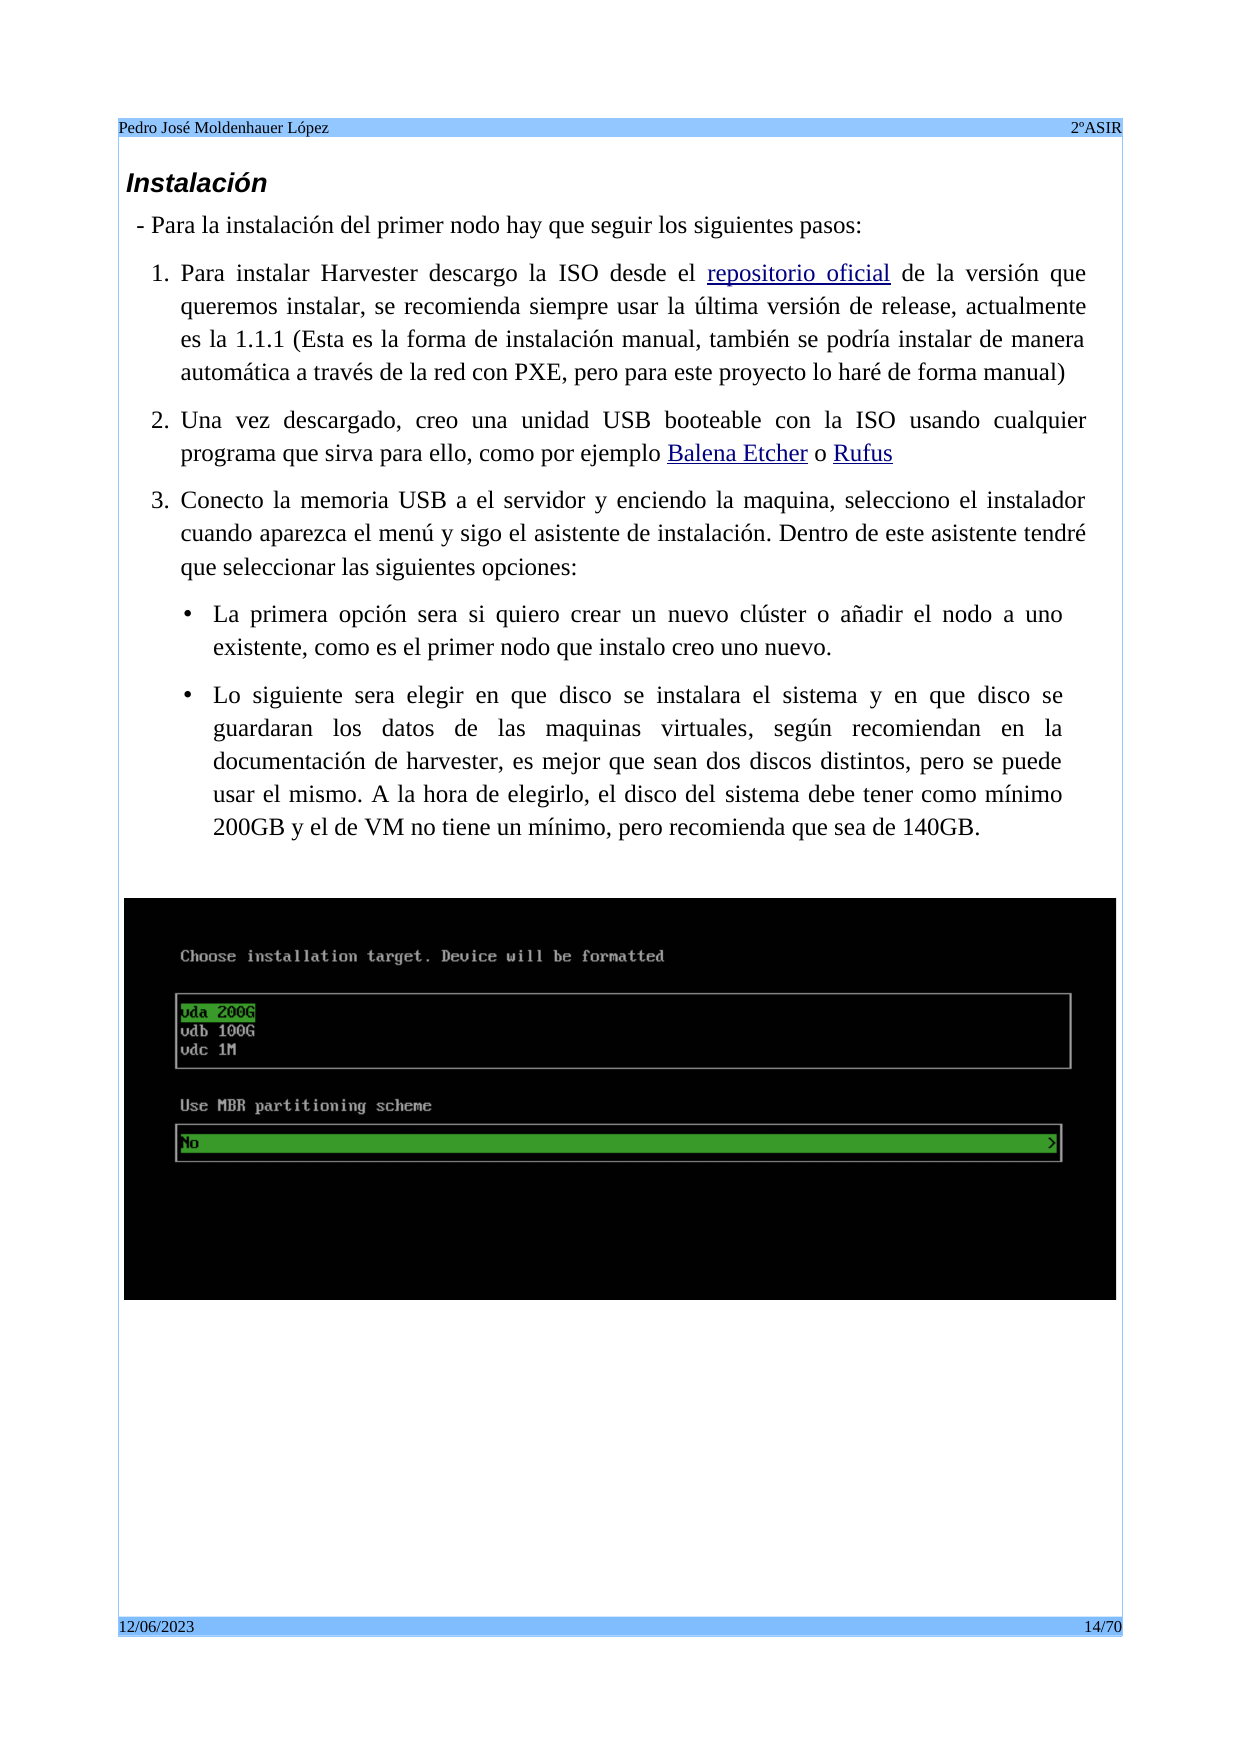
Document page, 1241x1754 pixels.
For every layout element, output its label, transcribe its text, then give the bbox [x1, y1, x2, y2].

list Para instalar Harvester descargo la ISO desde el repositorio oficial de la versión que queremos instalar, se recomienda siempre usar la última versión de release, actualmente es la 1.1.1 (Esta es la forma de instalación manual, también se podría instalar de manera automática a través de la red con PXE, pero para este proyecto lo haré de forma manual) [151, 258, 1087, 386]
list La primera opción sera si quiero crear un nuevo clúster o añadir el nodo a uno existente, como es el primer nodo que instalo creo uno nuevo. [183, 599, 1063, 661]
picture [124, 898, 1117, 1300]
list Lo siguiente sera elegir en que disco se instalara el sistema y en que disco se guardaran los datos de las maquinas virtuales, según recomiendan en la documentación de harvester, es mejor que sean dos discos distintos, pero se puede usar el mismo. A la hora de elegirlo, el disco del sistema debe tener como mínimo 200GB y el de VM no tiene un mínimo, pero recomienda que sea de 140GB. [183, 680, 1063, 841]
subtitle Instalación [119, 167, 1122, 198]
list Una vez descargado, creo una unidad USB booteable con la ISO usando cualquier programa que sirva para ello, como por ejemplo Balena Etcher o Rufus [151, 405, 1087, 467]
list Conecto la memoria USB a el servidor y enciendo la maquina, selecciono el instalador cuando aparezca el menú y sigo el asistente de instalación. Dentro de este asistente tendré que seleccionar las siguientes opciones: [151, 486, 1087, 580]
text - Para la instalación del primer nodo hay que seguir los siguientes pasos: [130, 211, 1110, 239]
